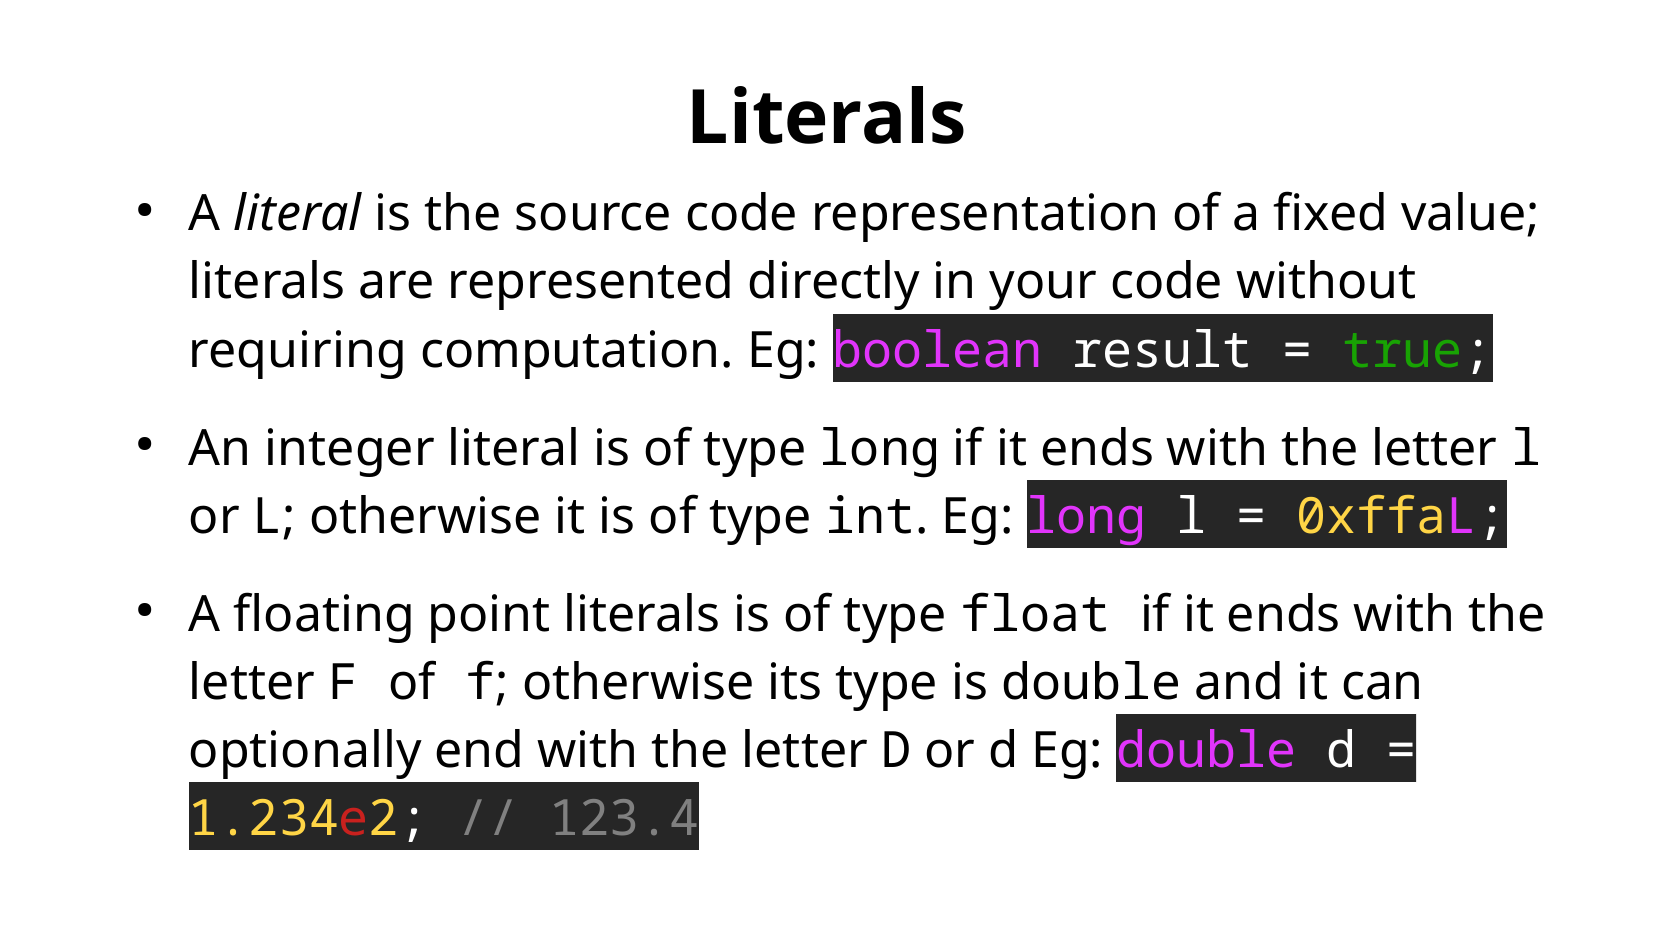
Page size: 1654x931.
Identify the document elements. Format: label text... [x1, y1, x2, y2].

title Literals [82, 37, 1571, 193]
list A literal is the source code representation of a fixed value; literals are represented directly in your code without requiring computation. Eg: boolean result = true; An integer literal is of type long if it ends with the letter l or L; otherwise it is of type int. Eg: long l = 0xffaL; A floating point literals is of type float if it ends with the letter F of f; otherwise its type is double and it can optionally end with the letter D or d Eg: double d = 1.234e2; // 123.4 [118, 177, 1595, 857]
